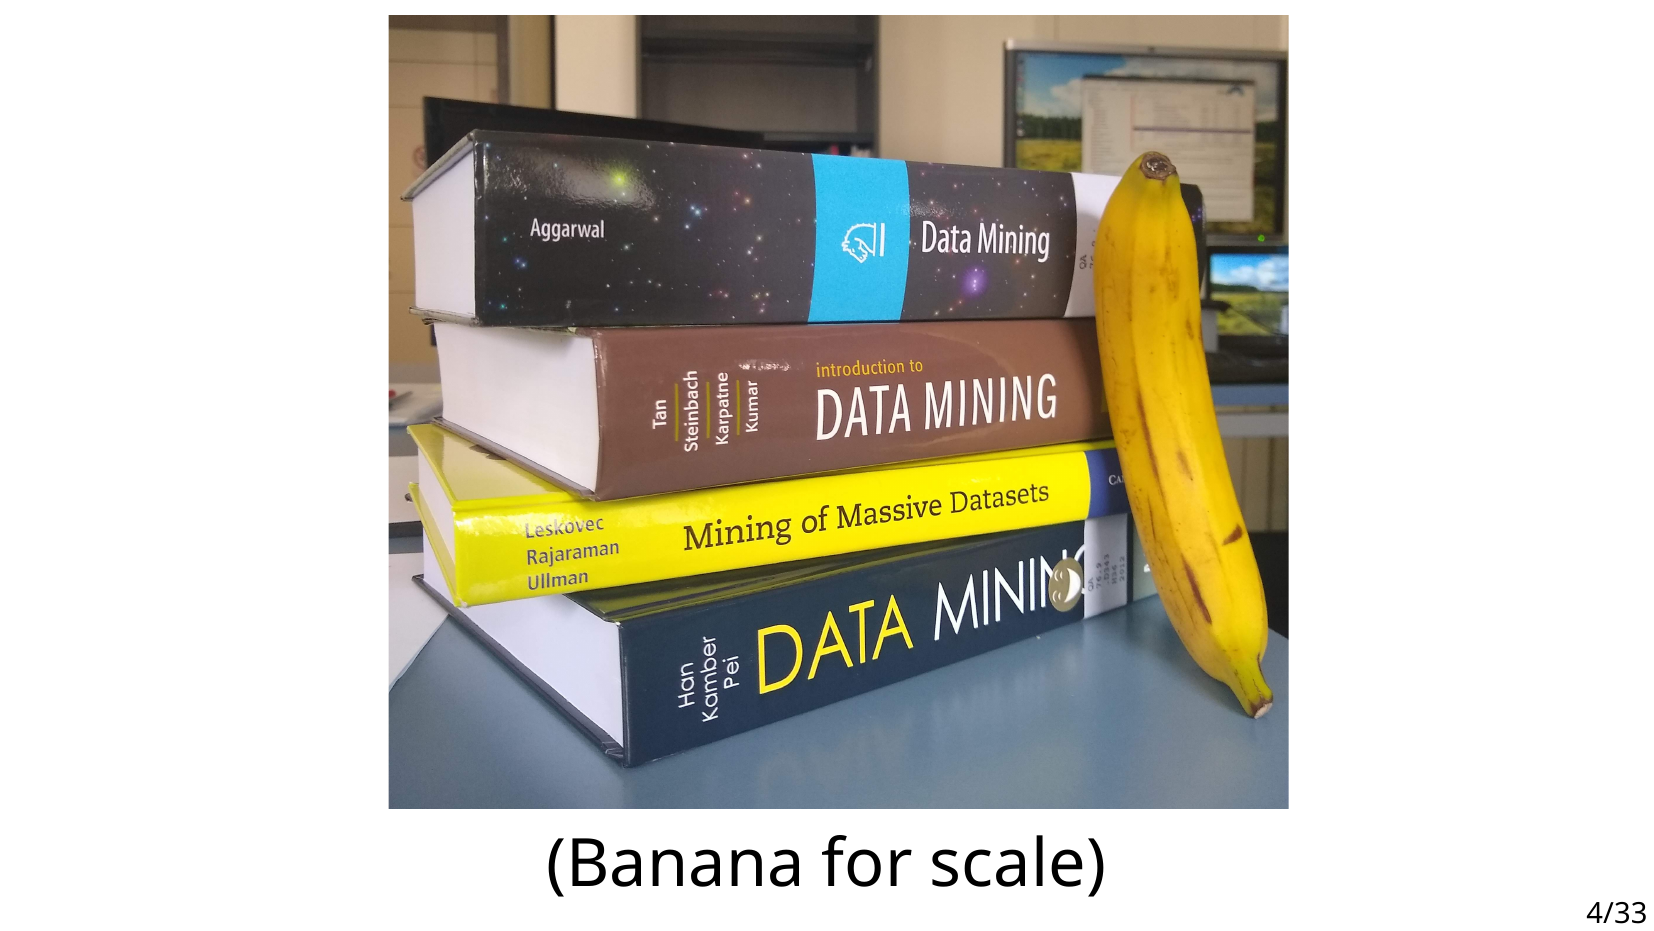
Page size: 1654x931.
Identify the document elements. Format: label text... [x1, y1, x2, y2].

title (Banana for scale) [82, 792, 1571, 929]
picture [388, 15, 1289, 809]
